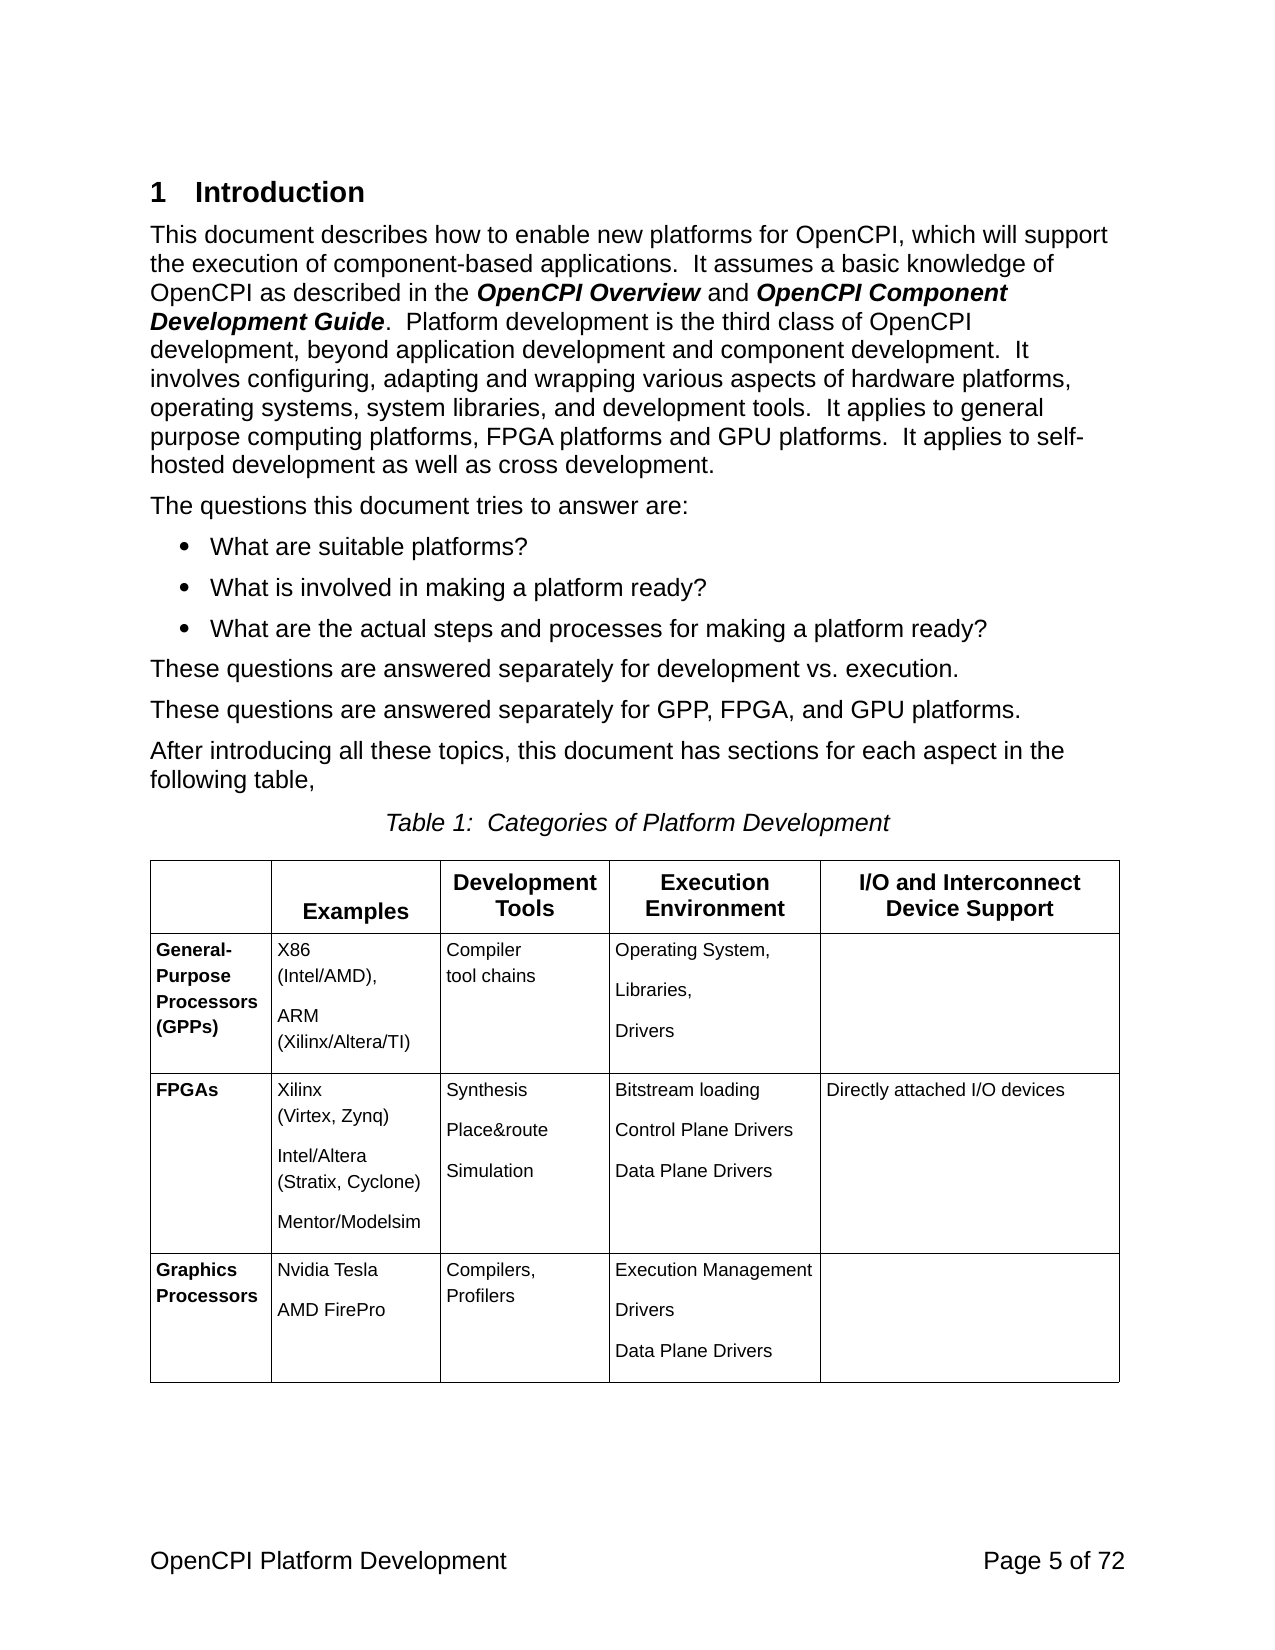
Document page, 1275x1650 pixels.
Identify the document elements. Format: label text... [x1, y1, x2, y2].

text These questions are answered separately for development vs. execution. [150, 654, 1125, 683]
table_cell General-Purpose Processors (GPPs) [151, 934, 271, 1073]
table_cell FPGAs [151, 1074, 271, 1253]
subtitle Introduction [150, 175, 1125, 208]
table_header [151, 861, 271, 933]
table_cell Nvidia Tesla AMD FirePro [272, 1254, 440, 1382]
table_header Examples [272, 861, 440, 933]
table_cell Bitstream loading Control Plane Drivers Data Plane Drivers [610, 1074, 820, 1253]
table_cell Synthesis Place&route Simulation [441, 1074, 609, 1253]
table_header I/O and Interconnect Device Support [821, 861, 1119, 933]
list What is involved in making a platform ready? [180, 573, 1125, 602]
table_cell Execution Management Drivers Data Plane Drivers [610, 1254, 820, 1382]
text These questions are answered separately for GPP, FPGA, and GPU platforms. [150, 695, 1125, 724]
table_cell X86 (Intel/AMD), ARM (Xilinx/Altera/TI) [272, 934, 440, 1073]
text This document describes how to enable new platforms for OpenCPI, which will support the execution of component-based applications. It assumes a basic knowledge of OpenCPI as described in the OpenCPI Overview and OpenCPI Component Development Guide. Platform development is the third class of OpenCPI development, beyond application development and component development. It involves configuring, adapting and wrapping various aspects of hardware platforms, operating systems, system libraries, and development tools. It applies to general purpose computing platforms, FPGA platforms and GPU platforms. It applies to self-hosted development as well as cross development. [150, 221, 1125, 479]
text Table 1: Categories of Platform Development [150, 808, 1125, 837]
table_cell Operating System, Libraries, Drivers [610, 934, 820, 1073]
text After introducing all these topics, this document has sections for each aspect in the following table, [150, 736, 1125, 793]
table_cell Compiler tool chains [441, 934, 609, 1073]
table_header Development Tools [441, 861, 609, 933]
table_cell Directly attached I/O devices [821, 1074, 1119, 1253]
list What are the actual steps and processes for making a platform ready? [180, 614, 1125, 642]
table_cell [821, 1254, 1119, 1382]
table_cell [821, 934, 1119, 1073]
table_cell Graphics Processors [151, 1254, 271, 1382]
list What are suitable platforms? [180, 532, 1125, 561]
table_cell Xilinx (Virtex, Zynq) Intel/Altera (Stratix, Cyclone) Mentor/Modelsim [272, 1074, 440, 1253]
text The questions this document tries to answer are: [150, 491, 1125, 520]
table_header Execution Environment [610, 861, 820, 933]
table_cell Compilers, Profilers [441, 1254, 609, 1382]
